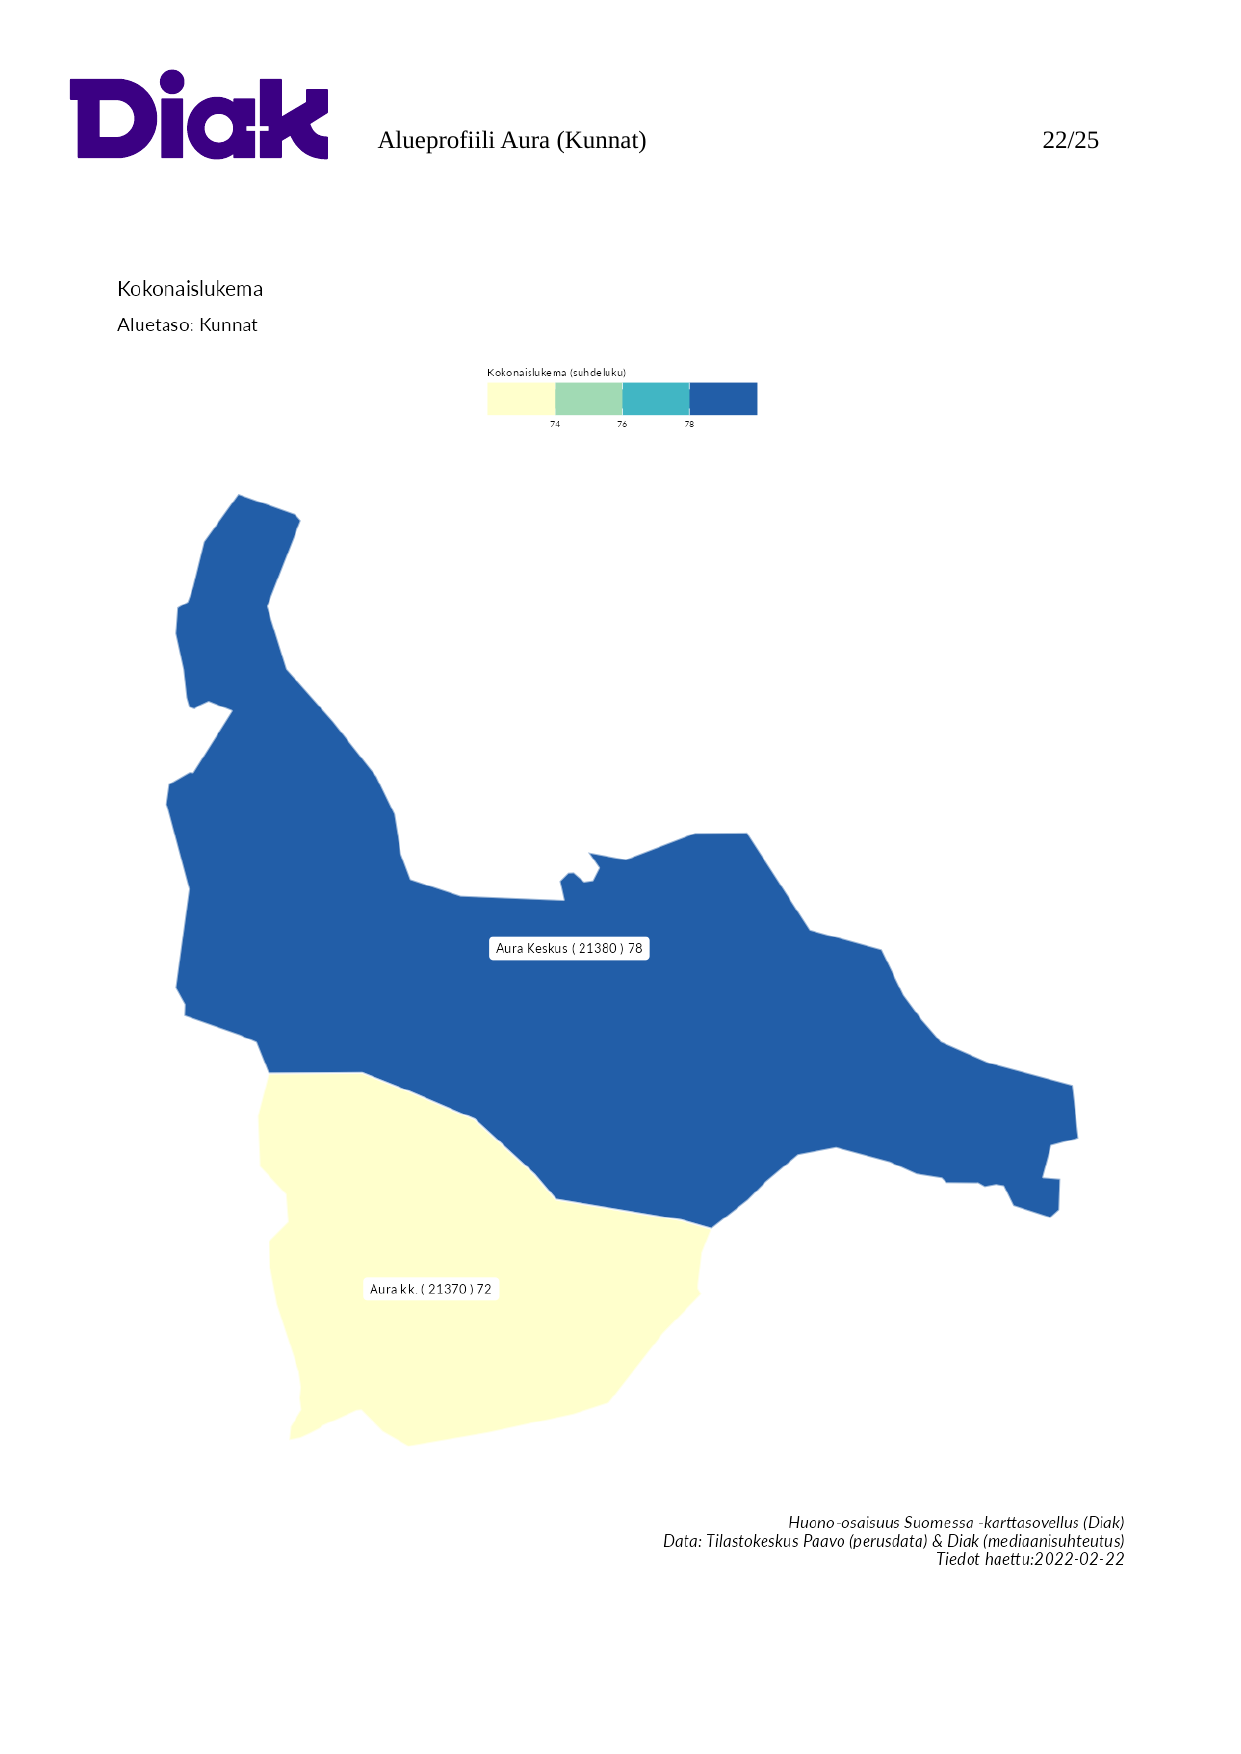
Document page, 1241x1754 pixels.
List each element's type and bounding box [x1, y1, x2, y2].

picture [61, 196, 1179, 1651]
